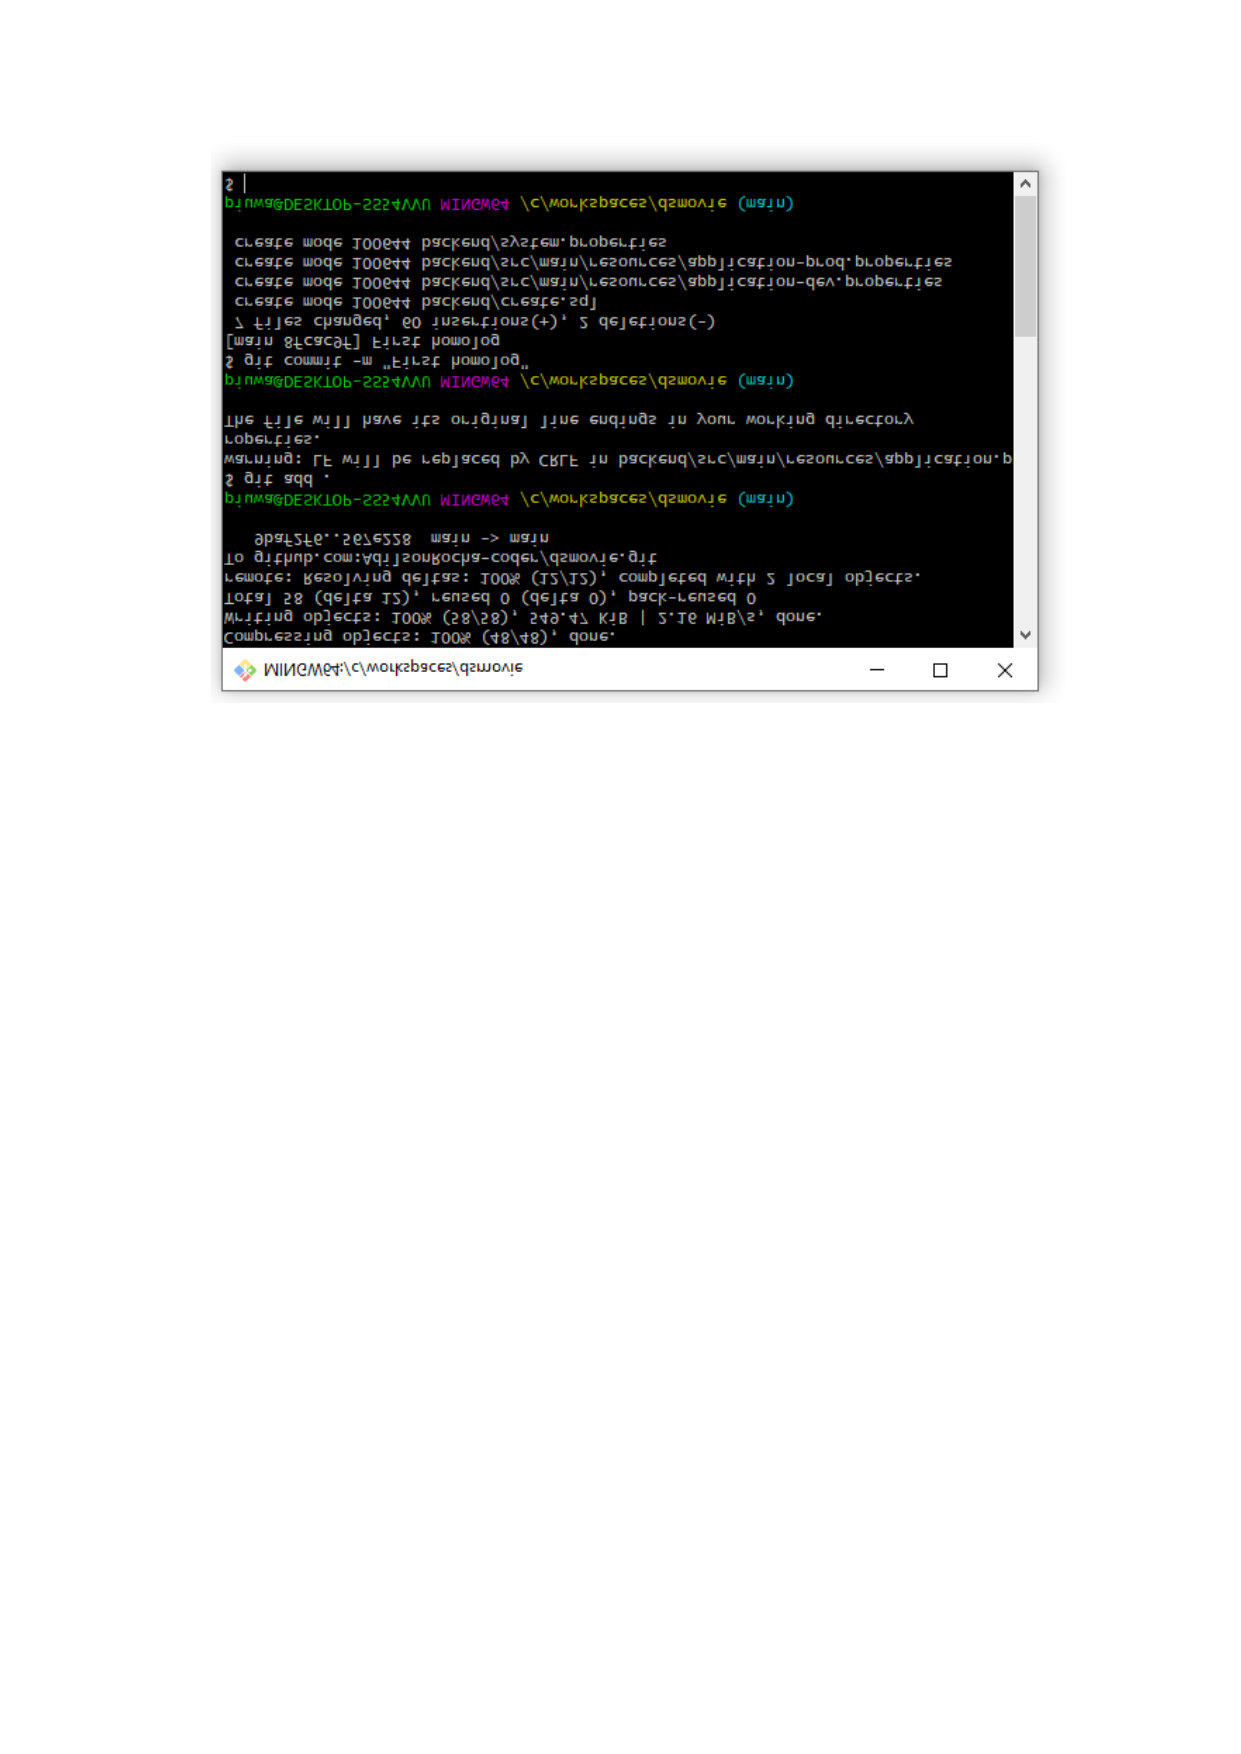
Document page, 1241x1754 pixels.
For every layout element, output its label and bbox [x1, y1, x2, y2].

picture [210, 143, 1066, 703]
